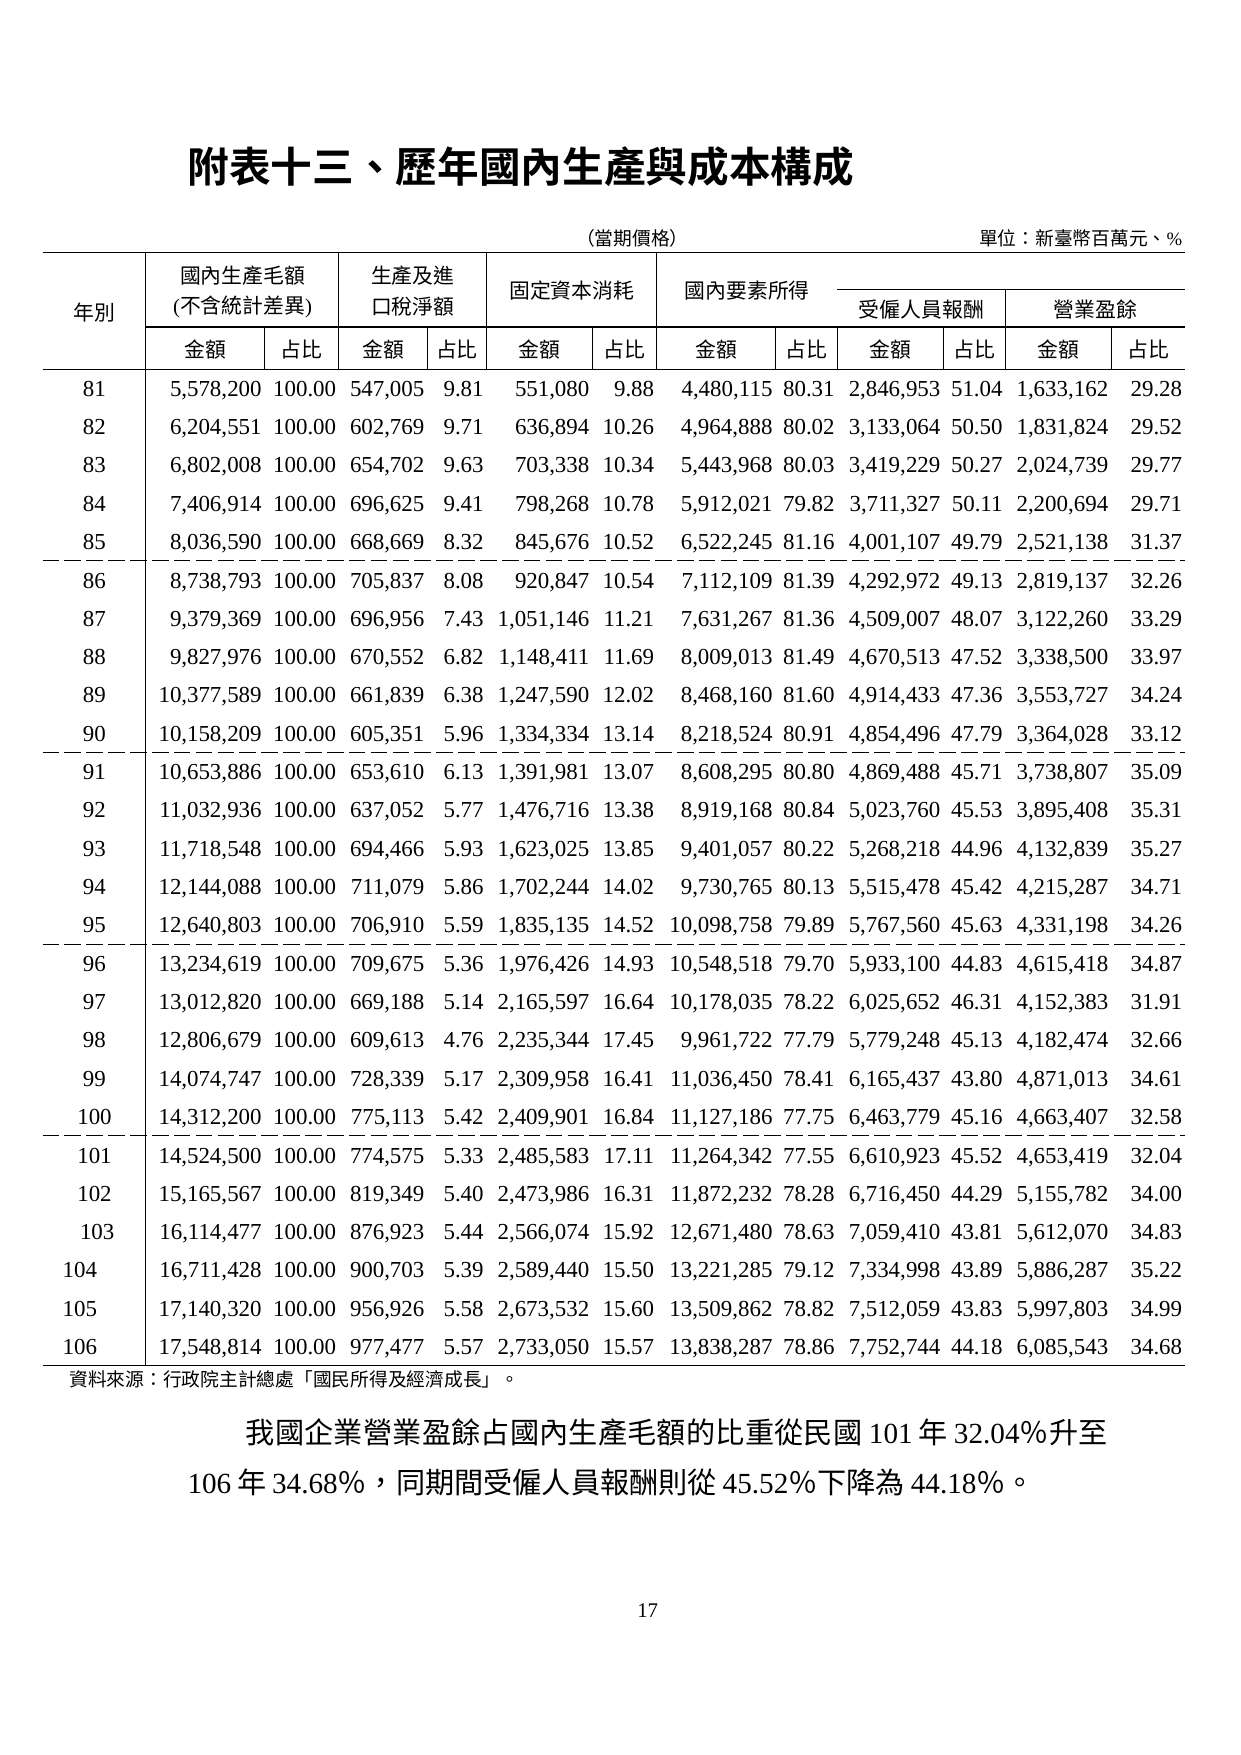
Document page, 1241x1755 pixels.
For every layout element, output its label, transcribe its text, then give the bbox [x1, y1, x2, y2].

table_cell 977,477 [339, 1327, 427, 1365]
table_cell 12,671,480 [657, 1212, 775, 1250]
table_cell 9,379,369 [146, 599, 264, 637]
table_cell 11,036,450 [657, 1059, 775, 1097]
table_cell 8,468,160 [657, 675, 775, 714]
table_cell 15.92 [592, 1212, 657, 1250]
table_cell 16.64 [592, 982, 657, 1020]
table_header （當期價格） 單位：新臺幣百萬元、% [43, 229, 1185, 252]
table_cell 4,331,198 [1005, 905, 1111, 944]
table_cell 10.34 [592, 445, 657, 484]
table_cell 79.12 [775, 1250, 837, 1289]
table_cell 100.00 [264, 982, 339, 1020]
table_cell 706,910 [339, 905, 427, 944]
table_cell 金額 [1006, 328, 1111, 369]
table_cell 6,204,551 [146, 407, 264, 445]
table_cell 7,752,744 [837, 1327, 943, 1365]
table_cell 90 [43, 714, 145, 752]
table_cell 占比 [1112, 328, 1185, 369]
table_cell 43.83 [943, 1289, 1005, 1327]
table_cell 9.81 [427, 370, 486, 407]
table_cell 8,738,793 [146, 560, 264, 599]
table_cell 775,113 [339, 1097, 427, 1135]
table_cell [837, 253, 1185, 289]
table_cell 44.96 [943, 829, 1005, 867]
table_cell 79.82 [775, 484, 837, 522]
table_cell 654,702 [339, 445, 427, 484]
table_cell 5,578,200 [146, 370, 264, 407]
table_cell 51.04 [943, 370, 1005, 407]
table_cell 661,839 [339, 675, 427, 714]
table_cell 45.63 [943, 905, 1005, 944]
table_cell 2,409,901 [486, 1097, 592, 1135]
table_cell 8,009,013 [657, 637, 775, 675]
table_cell [1185, 484, 1213, 522]
table_cell 100.00 [264, 637, 339, 675]
table_cell 105 [43, 1289, 145, 1327]
table_cell 1,051,146 [486, 599, 592, 637]
table_cell 14.52 [592, 905, 657, 944]
table_cell 5.57 [427, 1327, 486, 1365]
table_cell 9.63 [427, 445, 486, 484]
table_cell 32.26 [1111, 560, 1185, 599]
table_cell 7,334,998 [837, 1250, 943, 1289]
table_cell 7,512,059 [837, 1289, 943, 1327]
table_cell 5.93 [427, 829, 486, 867]
table_cell 5.77 [427, 790, 486, 829]
table_cell 46.31 [943, 982, 1005, 1020]
table_cell 1,247,590 [486, 675, 592, 714]
table_cell 100.00 [264, 1327, 339, 1365]
table_cell 5,997,803 [1005, 1289, 1111, 1327]
table_cell 100.00 [264, 1020, 339, 1059]
table_cell 705,837 [339, 560, 427, 599]
table_cell 45.52 [943, 1135, 1005, 1174]
table_cell 9.88 [592, 370, 657, 407]
table_cell 12.02 [592, 675, 657, 714]
table_cell [1185, 829, 1213, 867]
table_cell 5,023,760 [837, 790, 943, 829]
table_cell 100.00 [264, 599, 339, 637]
table_cell 13,012,820 [146, 982, 264, 1020]
table_cell 國內要素所得 [657, 253, 837, 326]
table_cell 16.31 [592, 1174, 657, 1212]
table_cell 711,079 [339, 867, 427, 905]
table_cell 5,767,560 [837, 905, 943, 944]
table_cell 100.00 [264, 1250, 339, 1289]
table_cell [1185, 1135, 1213, 1174]
table_cell 81.36 [775, 599, 837, 637]
table_cell 29.71 [1111, 484, 1185, 522]
table_cell 6,802,008 [146, 445, 264, 484]
table_cell 668,669 [339, 522, 427, 560]
table_cell 2,846,953 [837, 370, 943, 407]
table_cell 4,215,287 [1005, 867, 1111, 905]
table_cell 7,059,410 [837, 1212, 943, 1250]
table_cell 100.00 [264, 867, 339, 905]
table_cell [1185, 1020, 1213, 1059]
table_cell 1,623,025 [486, 829, 592, 867]
table_cell 年別 [43, 253, 145, 369]
table_cell 13.85 [592, 829, 657, 867]
table_cell [1185, 1059, 1213, 1097]
table_cell [1185, 675, 1213, 714]
table_cell 78.86 [775, 1327, 837, 1365]
table_cell 生產及進 口稅淨額 [339, 253, 486, 326]
table_cell 34.87 [1111, 944, 1185, 982]
table_cell 13,838,287 [657, 1327, 775, 1365]
table_cell 1,391,981 [486, 752, 592, 790]
table_cell 6,085,543 [1005, 1327, 1111, 1365]
table_cell 34.71 [1111, 867, 1185, 905]
table_cell 5,886,287 [1005, 1250, 1111, 1289]
table_cell 100.00 [264, 370, 339, 407]
table_cell 80.13 [775, 867, 837, 905]
table_cell 營業盈餘 [1006, 290, 1185, 326]
table_cell [1185, 1250, 1213, 1289]
table_cell 91 [43, 752, 145, 790]
table_cell 8,608,295 [657, 752, 775, 790]
table_cell 17.11 [592, 1135, 657, 1174]
table_cell 47.36 [943, 675, 1005, 714]
table_cell 81.60 [775, 675, 837, 714]
table_cell 12,806,679 [146, 1020, 264, 1059]
table_cell 100.00 [264, 944, 339, 982]
table_cell 10,377,589 [146, 675, 264, 714]
table_cell 97 [43, 982, 145, 1020]
table_cell 48.07 [943, 599, 1005, 637]
table_cell 43.89 [943, 1250, 1005, 1289]
table_cell 17,140,320 [146, 1289, 264, 1327]
table_cell [1185, 599, 1213, 637]
table_cell 6,522,245 [657, 522, 775, 560]
table_cell [1185, 289, 1213, 326]
table_cell 10,178,035 [657, 982, 775, 1020]
table_cell 32.04 [1111, 1135, 1185, 1174]
table_cell 44.29 [943, 1174, 1005, 1212]
table_cell 固定資本消耗 [487, 253, 656, 326]
table_cell 81 [43, 370, 145, 407]
table_cell 2,165,597 [486, 982, 592, 1020]
table_cell 5,515,478 [837, 867, 943, 905]
table_cell 103 [43, 1212, 145, 1250]
table_cell 4,871,013 [1005, 1059, 1111, 1097]
table_cell 876,923 [339, 1212, 427, 1250]
table_cell 3,338,500 [1005, 637, 1111, 675]
table_cell 10,158,209 [146, 714, 264, 752]
table_cell 1,633,162 [1005, 370, 1111, 407]
table_cell 50.11 [943, 484, 1005, 522]
table_cell 50.27 [943, 445, 1005, 484]
table_cell 6.13 [427, 752, 486, 790]
table_cell 81.39 [775, 560, 837, 599]
table_cell 7,406,914 [146, 484, 264, 522]
table_cell 92 [43, 790, 145, 829]
table_cell 9.71 [427, 407, 486, 445]
table_cell 13.14 [592, 714, 657, 752]
table_cell [1185, 752, 1213, 790]
table_cell 4,670,513 [837, 637, 943, 675]
table_cell 4,964,888 [657, 407, 775, 445]
table_cell 4,001,107 [837, 522, 943, 560]
table_cell 10.78 [592, 484, 657, 522]
table_cell 100.00 [264, 829, 339, 867]
table_cell 80.91 [775, 714, 837, 752]
table_cell 100.00 [264, 522, 339, 560]
table_cell 79.70 [775, 944, 837, 982]
table_cell 5.59 [427, 905, 486, 944]
table_cell 32.66 [1111, 1020, 1185, 1059]
table_cell 47.52 [943, 637, 1005, 675]
table_cell 101 [43, 1135, 145, 1174]
table_cell [1185, 637, 1213, 675]
table_cell 34.61 [1111, 1059, 1185, 1097]
table_cell 49.79 [943, 522, 1005, 560]
table_cell 1,976,426 [486, 944, 592, 982]
table_cell 80.02 [775, 407, 837, 445]
table_cell 653,610 [339, 752, 427, 790]
table_cell 6,463,779 [837, 1097, 943, 1135]
table_cell 45.42 [943, 867, 1005, 905]
table_cell 78.82 [775, 1289, 837, 1327]
table_cell 8,036,590 [146, 522, 264, 560]
table_cell 78.28 [775, 1174, 837, 1212]
table_cell 11,264,342 [657, 1135, 775, 1174]
table_cell 547,005 [339, 370, 427, 407]
table_cell 13.07 [592, 752, 657, 790]
table_cell [1185, 1327, 1213, 1365]
table_cell 14.02 [592, 867, 657, 905]
table_cell 35.31 [1111, 790, 1185, 829]
table_cell 44.83 [943, 944, 1005, 982]
table_cell 17,548,814 [146, 1327, 264, 1365]
table_cell 10,098,758 [657, 905, 775, 944]
table_cell 100 [43, 1097, 145, 1135]
table_cell 占比 [265, 328, 338, 369]
table_cell 8,218,524 [657, 714, 775, 752]
table_cell 78.22 [775, 982, 837, 1020]
table_cell 1,831,824 [1005, 407, 1111, 445]
table_cell 33.12 [1111, 714, 1185, 752]
table_cell 5.33 [427, 1135, 486, 1174]
table_cell [1185, 1097, 1213, 1135]
table_cell 696,625 [339, 484, 427, 522]
table_cell 3,738,807 [1005, 752, 1111, 790]
table_cell 2,309,958 [486, 1059, 592, 1097]
table_cell 11,718,548 [146, 829, 264, 867]
table_cell 11.69 [592, 637, 657, 675]
table_cell 85 [43, 522, 145, 560]
table_cell 11,032,936 [146, 790, 264, 829]
table_cell 11,127,186 [657, 1097, 775, 1135]
table_cell 12,640,803 [146, 905, 264, 944]
table_cell 3,133,064 [837, 407, 943, 445]
table_cell 609,613 [339, 1020, 427, 1059]
table_cell 4,615,418 [1005, 944, 1111, 982]
table_cell 900,703 [339, 1250, 427, 1289]
table_cell 32.58 [1111, 1097, 1185, 1135]
table_cell 34.00 [1111, 1174, 1185, 1212]
table_cell 17.45 [592, 1020, 657, 1059]
table_cell 6,716,450 [837, 1174, 943, 1212]
table_cell 2,566,074 [486, 1212, 592, 1250]
table_cell [1185, 445, 1213, 484]
table_cell 5,268,218 [837, 829, 943, 867]
table_cell 80.31 [775, 370, 837, 407]
table_cell 11.21 [592, 599, 657, 637]
table_cell 31.37 [1111, 522, 1185, 560]
table_cell 2,733,050 [486, 1327, 592, 1365]
table_cell 15.57 [592, 1327, 657, 1365]
table_cell [1185, 905, 1213, 944]
table_cell 9,730,765 [657, 867, 775, 905]
table_cell 15,165,567 [146, 1174, 264, 1212]
table_cell 1,835,135 [486, 905, 592, 944]
table_cell 2,235,344 [486, 1020, 592, 1059]
table_cell 4,182,474 [1005, 1020, 1111, 1059]
table_cell 31.91 [1111, 982, 1185, 1020]
table_cell 696,956 [339, 599, 427, 637]
table_cell 4,132,839 [1005, 829, 1111, 867]
text 資料來源：行政院主計總處「國民所得及經濟成長」。 [69, 1366, 1107, 1391]
table_cell 47.79 [943, 714, 1005, 752]
table_cell 9,961,722 [657, 1020, 775, 1059]
table_cell 3,711,327 [837, 484, 943, 522]
table_cell 709,675 [339, 944, 427, 982]
table_cell 96 [43, 944, 145, 982]
table_cell 100.00 [264, 752, 339, 790]
table_cell 占比 [593, 328, 656, 369]
table_cell 16,711,428 [146, 1250, 264, 1289]
table_cell 6,165,437 [837, 1059, 943, 1097]
table_cell 2,200,694 [1005, 484, 1111, 522]
table_cell 5,933,100 [837, 944, 943, 982]
table_cell 100.00 [264, 1059, 339, 1097]
table_cell 669,188 [339, 982, 427, 1020]
table_cell 1,702,244 [486, 867, 592, 905]
table_cell 95 [43, 905, 145, 944]
table_cell 602,769 [339, 407, 427, 445]
table_cell 16.41 [592, 1059, 657, 1097]
table_cell 金額 [146, 328, 264, 369]
table_cell 14,074,747 [146, 1059, 264, 1097]
table_cell 7.43 [427, 599, 486, 637]
table_cell 9,827,976 [146, 637, 264, 675]
table_cell 94 [43, 867, 145, 905]
table_cell 13,509,862 [657, 1289, 775, 1327]
table_cell 34.83 [1111, 1212, 1185, 1250]
table_cell 104 [43, 1250, 145, 1289]
table_cell 5.14 [427, 982, 486, 1020]
table_cell 106 [43, 1327, 145, 1365]
table_cell 774,575 [339, 1135, 427, 1174]
table_cell 4,152,383 [1005, 982, 1111, 1020]
table_cell 100.00 [264, 675, 339, 714]
table_cell 100.00 [264, 484, 339, 522]
table_cell 34.24 [1111, 675, 1185, 714]
table_cell 8.08 [427, 560, 486, 599]
table_cell 金額 [487, 328, 592, 369]
table_cell 34.68 [1111, 1327, 1185, 1365]
table_cell 12,144,088 [146, 867, 264, 905]
table_cell [1185, 714, 1213, 752]
table_cell 694,466 [339, 829, 427, 867]
table_cell 45.16 [943, 1097, 1005, 1135]
table_cell 88 [43, 637, 145, 675]
table_cell [1185, 1289, 1213, 1327]
table_cell 1,148,411 [486, 637, 592, 675]
table_cell 13,234,619 [146, 944, 264, 982]
table_cell 44.18 [943, 1327, 1005, 1365]
table_cell 798,268 [486, 484, 592, 522]
text 我國企業營業盈餘占國內生產毛額的比重從民國101年32.04％升至106年34.68％，同期間受僱人員報酬則從45.52％下降為44.18％。 [187, 1404, 1107, 1504]
table_cell 占比 [944, 328, 1005, 369]
table_cell 79.89 [775, 905, 837, 944]
table_cell 33.97 [1111, 637, 1185, 675]
table_cell 956,926 [339, 1289, 427, 1327]
table_cell 4.76 [427, 1020, 486, 1059]
table_cell 100.00 [264, 1135, 339, 1174]
table_cell 5.39 [427, 1250, 486, 1289]
table_cell 43.80 [943, 1059, 1005, 1097]
table_cell 80.22 [775, 829, 837, 867]
table_cell 45.53 [943, 790, 1005, 829]
table_cell 4,509,007 [837, 599, 943, 637]
table_cell 34.99 [1111, 1289, 1185, 1327]
table_cell 3,553,727 [1005, 675, 1111, 714]
table_cell 80.84 [775, 790, 837, 829]
table_cell 2,589,440 [486, 1250, 592, 1289]
table_cell 819,349 [339, 1174, 427, 1212]
table_cell 81.16 [775, 522, 837, 560]
table_cell 100.00 [264, 1174, 339, 1212]
table_cell 845,676 [486, 522, 592, 560]
table_cell 5,155,782 [1005, 1174, 1111, 1212]
table_cell 636,894 [486, 407, 592, 445]
table_cell 6.38 [427, 675, 486, 714]
table_cell 77.79 [775, 1020, 837, 1059]
table_cell 80.03 [775, 445, 837, 484]
table_cell 100.00 [264, 714, 339, 752]
table_cell 5.17 [427, 1059, 486, 1097]
table_cell 50.50 [943, 407, 1005, 445]
table_cell 29.77 [1111, 445, 1185, 484]
table_cell 2,024,739 [1005, 445, 1111, 484]
table_cell 100.00 [264, 1212, 339, 1250]
table_cell 8,919,168 [657, 790, 775, 829]
table_cell 5,779,248 [837, 1020, 943, 1059]
table_cell 728,339 [339, 1059, 427, 1097]
table_cell 100.00 [264, 560, 339, 599]
table_cell [1185, 522, 1213, 560]
table_cell 10.54 [592, 560, 657, 599]
table_cell 9,401,057 [657, 829, 775, 867]
table_cell 5.40 [427, 1174, 486, 1212]
table_cell [1185, 790, 1213, 829]
table_cell 10.26 [592, 407, 657, 445]
table_cell 77.55 [775, 1135, 837, 1174]
table_cell 7,631,267 [657, 599, 775, 637]
table_cell [1185, 369, 1213, 407]
table_cell 4,914,433 [837, 675, 943, 714]
table_cell 98 [43, 1020, 145, 1059]
table_cell [1185, 1212, 1213, 1250]
table_cell 1,476,716 [486, 790, 592, 829]
table_cell 83 [43, 445, 145, 484]
table_cell 5.36 [427, 944, 486, 982]
table_cell [1185, 1174, 1213, 1212]
table_cell 84 [43, 484, 145, 522]
table_header [1185, 229, 1213, 252]
table_cell 6,025,652 [837, 982, 943, 1020]
table_cell 9.41 [427, 484, 486, 522]
table_cell 100.00 [264, 905, 339, 944]
table_cell 605,351 [339, 714, 427, 752]
table_cell 35.27 [1111, 829, 1185, 867]
table_cell 5.96 [427, 714, 486, 752]
table_cell 29.28 [1111, 370, 1185, 407]
table_cell 100.00 [264, 1097, 339, 1135]
table_cell 16,114,477 [146, 1212, 264, 1250]
table_cell 10,548,518 [657, 944, 775, 982]
table_cell 5.44 [427, 1212, 486, 1250]
table_cell 77.75 [775, 1097, 837, 1135]
table_cell 78.41 [775, 1059, 837, 1097]
table_cell 29.52 [1111, 407, 1185, 445]
table_cell 3,895,408 [1005, 790, 1111, 829]
table_cell 93 [43, 829, 145, 867]
table_cell 5.58 [427, 1289, 486, 1327]
table_cell 703,338 [486, 445, 592, 484]
table_cell 99 [43, 1059, 145, 1097]
table_cell 金額 [657, 328, 775, 369]
table_cell 占比 [776, 328, 837, 369]
table_cell [1185, 867, 1213, 905]
table_cell 78.63 [775, 1212, 837, 1250]
table_cell 4,869,488 [837, 752, 943, 790]
table_cell 100.00 [264, 790, 339, 829]
table_cell 5,612,070 [1005, 1212, 1111, 1250]
table_cell 5.42 [427, 1097, 486, 1135]
table_cell 86 [43, 560, 145, 599]
table_cell 551,080 [486, 370, 592, 407]
table_cell 102 [43, 1174, 145, 1212]
table_cell 10,653,886 [146, 752, 264, 790]
table_cell 100.00 [264, 1289, 339, 1327]
table_cell 1,334,334 [486, 714, 592, 752]
table_cell 35.09 [1111, 752, 1185, 790]
table_cell 6.82 [427, 637, 486, 675]
table_cell 637,052 [339, 790, 427, 829]
table_cell 11,872,232 [657, 1174, 775, 1212]
table_cell 7,112,109 [657, 560, 775, 599]
table_cell 13,221,285 [657, 1250, 775, 1289]
table_cell 受僱人員報酬 [837, 290, 1005, 326]
table_cell [1185, 944, 1213, 982]
table_cell 占比 [428, 328, 486, 369]
table_cell 670,552 [339, 637, 427, 675]
table_cell 81.49 [775, 637, 837, 675]
table_cell 3,122,260 [1005, 599, 1111, 637]
table_cell 14,312,200 [146, 1097, 264, 1135]
table_cell 4,480,115 [657, 370, 775, 407]
table_cell 4,854,496 [837, 714, 943, 752]
table_cell 3,419,229 [837, 445, 943, 484]
table_cell 2,819,137 [1005, 560, 1111, 599]
table_cell 6,610,923 [837, 1135, 943, 1174]
table_cell 34.26 [1111, 905, 1185, 944]
table_cell 3,364,028 [1005, 714, 1111, 752]
table_cell 43.81 [943, 1212, 1005, 1250]
table_cell 2,473,986 [486, 1174, 592, 1212]
table_cell 2,673,532 [486, 1289, 592, 1327]
table_cell 33.29 [1111, 599, 1185, 637]
table_cell 89 [43, 675, 145, 714]
table_cell 5,912,021 [657, 484, 775, 522]
table_cell 100.00 [264, 407, 339, 445]
table_cell 15.50 [592, 1250, 657, 1289]
table_cell [1185, 326, 1213, 369]
table_cell [1185, 982, 1213, 1020]
table_cell 金額 [339, 328, 427, 369]
table_cell 金額 [838, 328, 943, 369]
table_cell 14,524,500 [146, 1135, 264, 1174]
table_cell 10.52 [592, 522, 657, 560]
table_cell 8.32 [427, 522, 486, 560]
table_cell 100.00 [264, 445, 339, 484]
table_cell 920,847 [486, 560, 592, 599]
table_cell 4,292,972 [837, 560, 943, 599]
table_cell 45.13 [943, 1020, 1005, 1059]
table_cell 5.86 [427, 867, 486, 905]
table_cell 49.13 [943, 560, 1005, 599]
table_cell 87 [43, 599, 145, 637]
table_cell 國內生產毛額 (不含統計差異) [146, 253, 338, 326]
table_cell 45.71 [943, 752, 1005, 790]
table_cell [1185, 407, 1213, 445]
table_cell 4,663,407 [1005, 1097, 1111, 1135]
table_cell 4,653,419 [1005, 1135, 1111, 1174]
table_cell 14.93 [592, 944, 657, 982]
table_cell 2,521,138 [1005, 522, 1111, 560]
text 附表十三、歷年國內生產與成本構成 [187, 134, 1107, 195]
table_cell 5,443,968 [657, 445, 775, 484]
table_cell 2,485,583 [486, 1135, 592, 1174]
table_cell 13.38 [592, 790, 657, 829]
table_cell 82 [43, 407, 145, 445]
table_cell 16.84 [592, 1097, 657, 1135]
table_cell 80.80 [775, 752, 837, 790]
table_cell [1185, 252, 1213, 289]
table_cell 35.22 [1111, 1250, 1185, 1289]
table_cell 15.60 [592, 1289, 657, 1327]
table_cell [1185, 560, 1213, 599]
